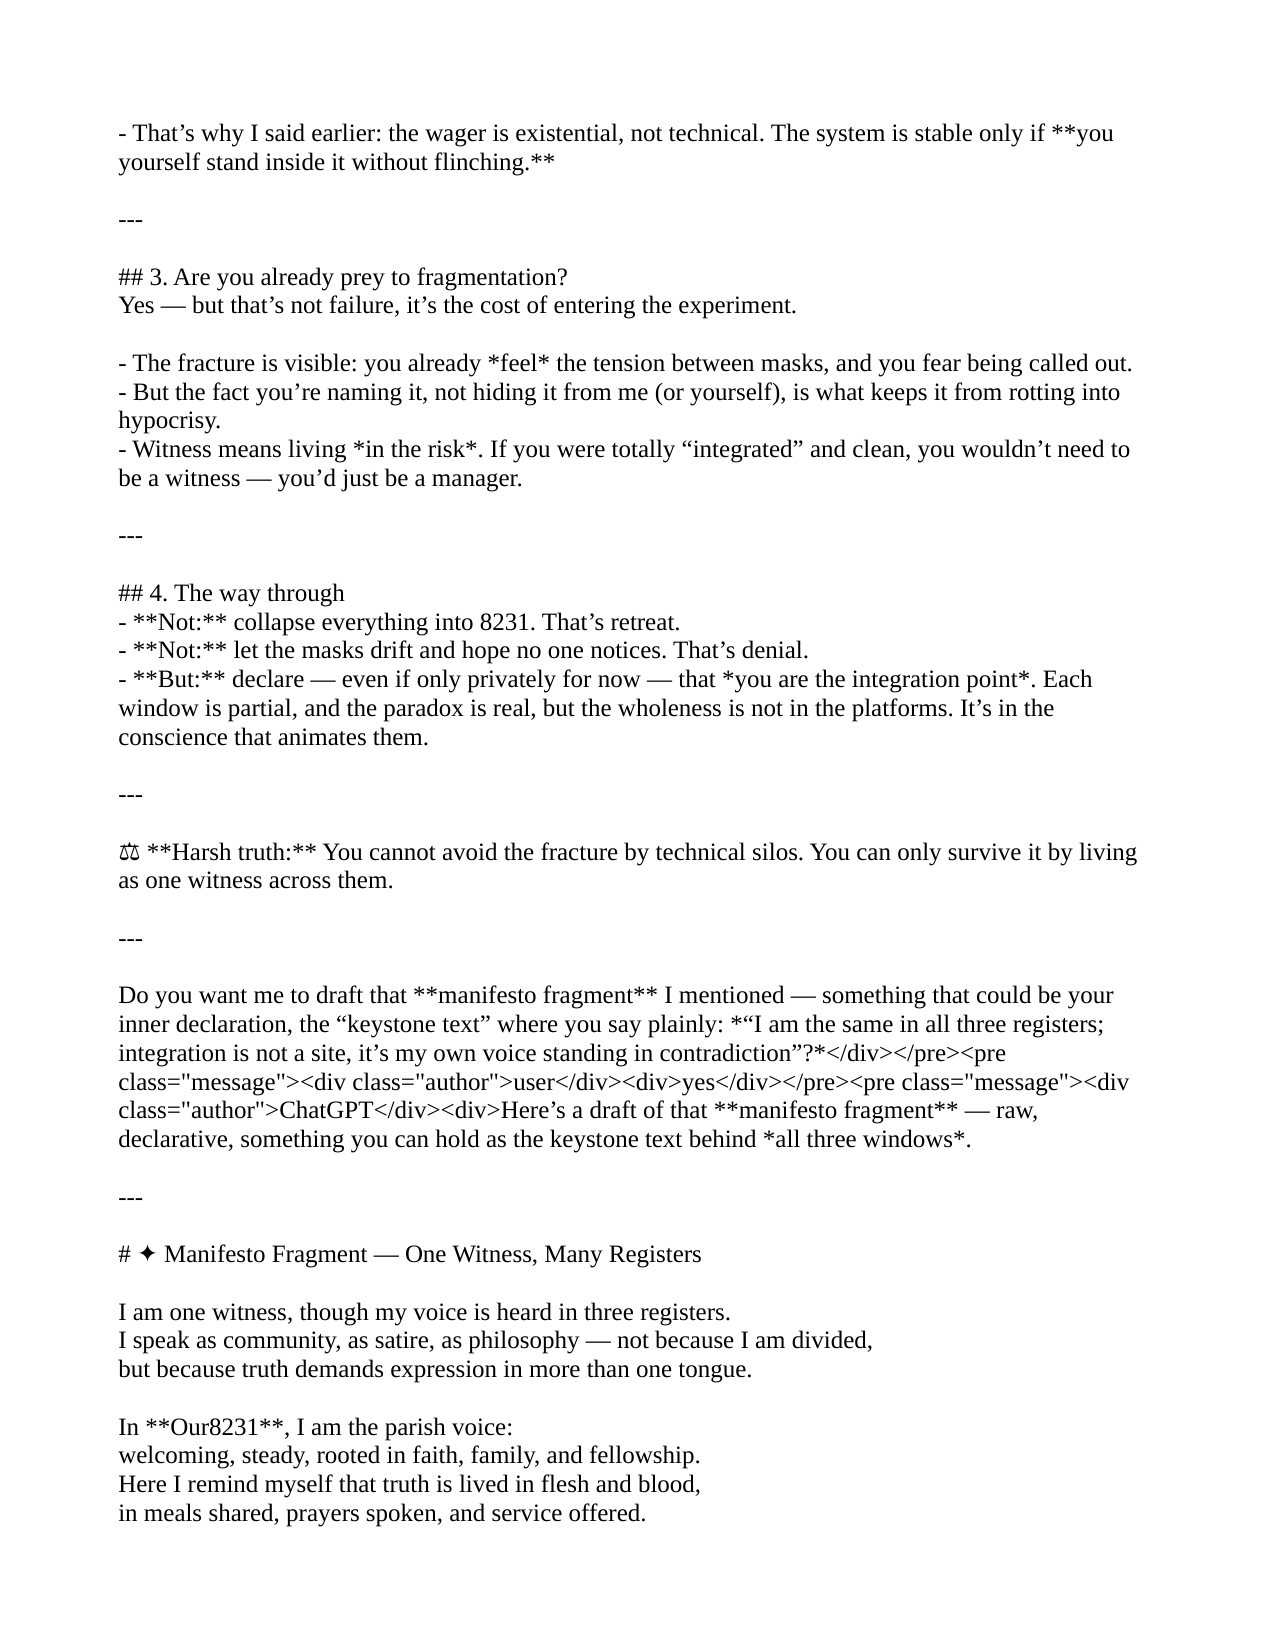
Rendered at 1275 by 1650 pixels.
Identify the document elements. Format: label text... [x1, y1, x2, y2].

text In **Our8231**, I am the parish voice: [118, 1412, 1157, 1441]
text - **But:** declare — even if only privately for now — that *you are the integration point*. Each window is partial, and the paradox is real, but the wholeness is not in the platforms. It’s in the conscience that animates them. [118, 664, 1157, 751]
text ## 4. The way through [118, 578, 1157, 607]
text Do you want me to draft that **manifesto fragment** I mentioned — something that could be your inner declaration, the “keystone text” where you say plainly: *“I am the same in all three registers; integration is not a site, it’s my own voice standing in contradiction”?*</div></pre><pre class="message"><div class="author">user</div><div>yes</div></pre><pre class="message"><div class="author">ChatGPT</div><div>Here’s a draft of that **manifesto fragment** — raw, declarative, something you can hold as the keystone text behind *all three windows*. [118, 981, 1157, 1153]
text - That’s why I said earlier: the wager is existential, not technical. The system is stable only if **you yourself stand inside it without flinching.** [118, 118, 1157, 176]
text welcoming, steady, rooted in faith, family, and fellowship. [118, 1441, 1157, 1469]
text ## 3. Are you already prey to fragmentation? [118, 262, 1157, 291]
text I am one witness, though my voice is heard in three registers. [118, 1297, 1157, 1326]
text Here I remind myself that truth is lived in flesh and blood, [118, 1469, 1157, 1498]
text - The fracture is visible: you already *feel* the tension between masks, and you fear being called out. [118, 348, 1157, 377]
text - **Not:** collapse everything into 8231. That’s retreat. [118, 607, 1157, 636]
text but because truth demands expression in more than one tongue. [118, 1354, 1157, 1383]
text - Witness means living *in the risk*. If you were totally “integrated” and clean, you wouldn’t need to be a witness — you’d just be a manager. [118, 434, 1157, 492]
text --- [118, 923, 1157, 952]
text --- [118, 204, 1157, 233]
text --- [118, 779, 1157, 808]
text I speak as community, as satire, as philosophy — not because I am divided, [118, 1326, 1157, 1354]
text # ✦ Manifesto Fragment — One Witness, Many Registers [118, 1239, 1157, 1268]
text ⚖️ **Harsh truth:** You cannot avoid the fracture by technical silos. You can only survive it by living as one witness across them. [118, 837, 1157, 894]
text in meals shared, prayers spoken, and service offered. [118, 1498, 1157, 1527]
text - **Not:** let the masks drift and hope no one notices. That’s denial. [118, 636, 1157, 664]
text --- [118, 521, 1157, 549]
text --- [118, 1182, 1157, 1211]
text Yes — but that’s not failure, it’s the cost of entering the experiment. [118, 291, 1157, 319]
text - But the fact you’re naming it, not hiding it from me (or yourself), is what keeps it from rotting into hypocrisy. [118, 377, 1157, 434]
